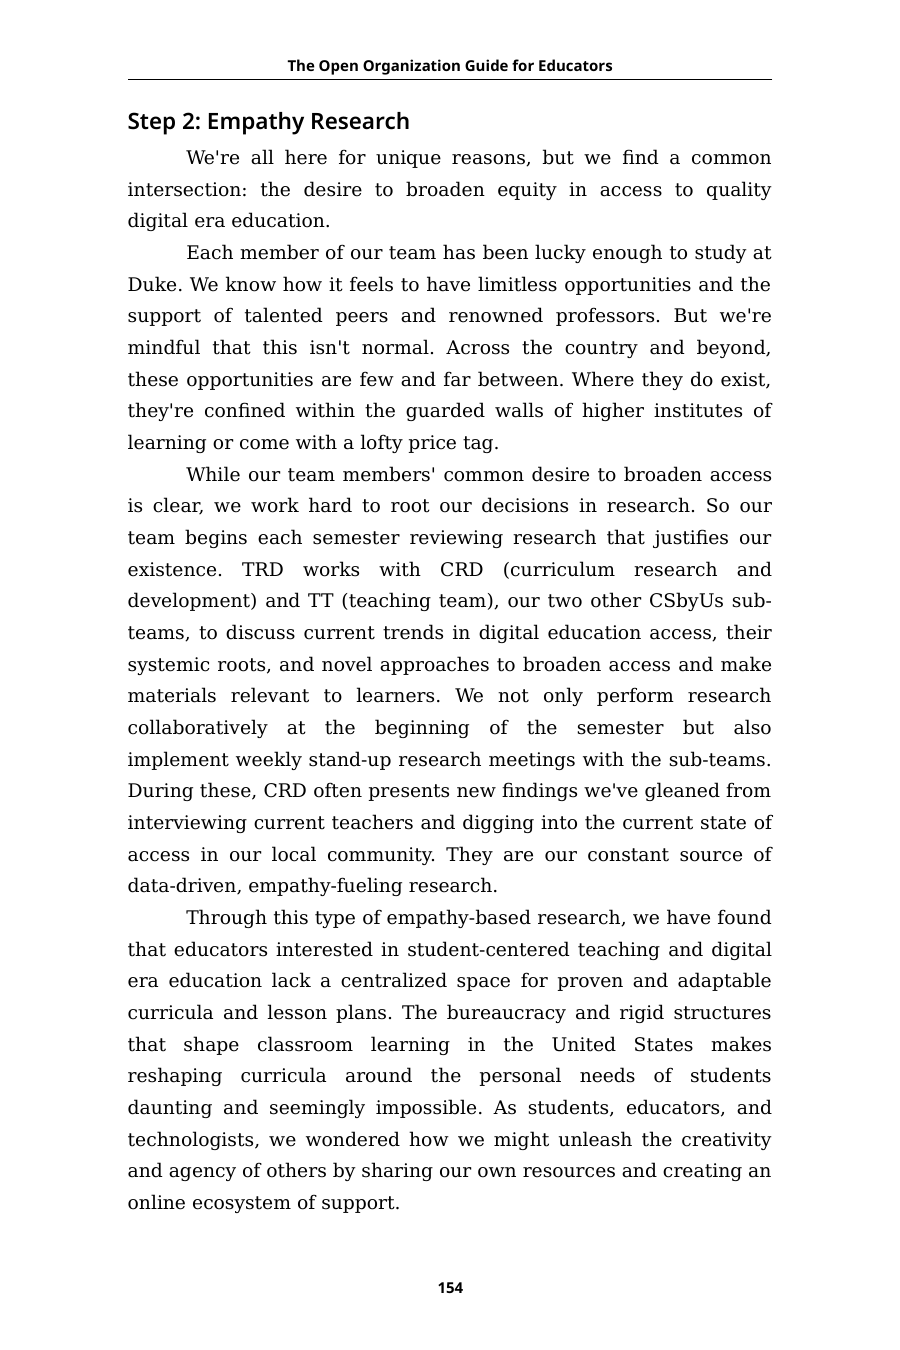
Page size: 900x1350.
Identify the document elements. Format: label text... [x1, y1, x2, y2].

text While our team members' common desire to broaden access is clear, we work hard to root our decisions in research. So our team begins each semester reviewing research that justifies our existence. TRD works with CRD (curriculum research and development) and TT (teaching team), our two other CSbyUs sub-teams, to discuss current trends in digital education access, their systemic roots, and novel approaches to broaden access and make materials relevant to learners. We not only perform research collaboratively at the beginning of the semester but also implement weekly stand-up research meetings with the sub-teams. During these, CRD often presents new findings we've gleaned from interviewing current teachers and digging into the current state of access in our local community. They are our constant source of data-driven, empathy-fueling research. [127, 464, 772, 897]
text We're all here for unique reasons, but we find a common intersection: the desire to broaden equity in access to quality digital era education. [127, 147, 772, 232]
text Each member of our team has been lucky enough to study at Duke. We know how it feels to have limitless opportunities and the support of talented peers and renowned professors. But we're mindful that this isn't normal. Across the country and beyond, these opportunities are few and far between. Where they do exist, they're confined within the guarded walls of higher institutes of learning or come with a lofty price tag. [127, 242, 772, 454]
subtitle Step 2: Empathy Research [127, 109, 772, 135]
text Through this type of empathy-based research, we have found that educators interested in student-centered teaching and digital era education lack a centralized space for proven and adaptable curricula and lesson plans. The bureaucracy and rigid structures that shape classroom learning in the United States makes reshaping curricula around the personal needs of students daunting and seemingly impossible. As students, educators, and technologists, we wondered how we might unleash the creativity and agency of others by sharing our own resources and creating an online ecosystem of support. [127, 907, 772, 1214]
